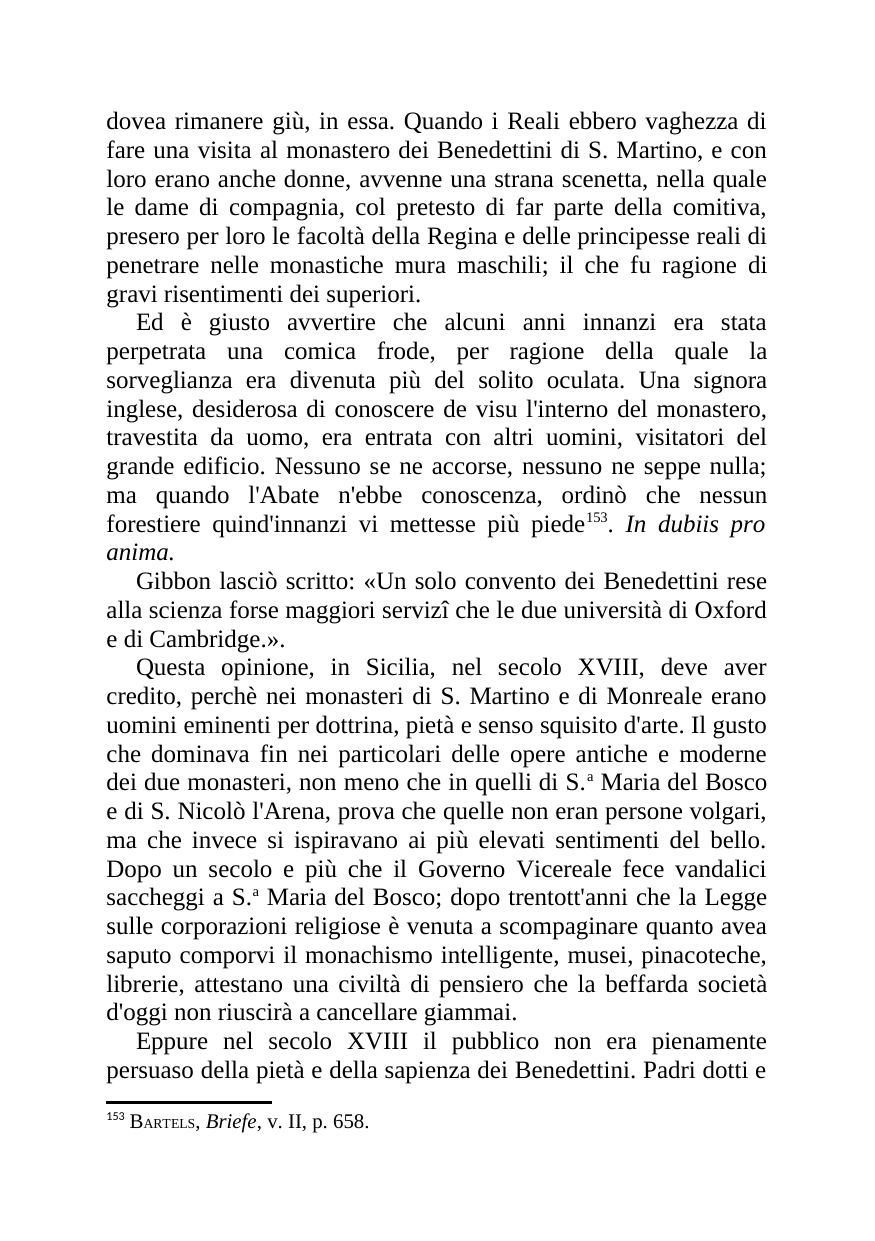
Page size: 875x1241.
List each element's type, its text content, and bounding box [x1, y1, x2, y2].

text dovea rimanere giù, in essa. Quando i Reali ebbero vaghezza di fare una visita al monastero dei Benedettini di S. Martino, e con loro erano anche donne, avvenne una strana scenetta, nella quale le dame di compagnia, col pretesto di far parte della comitiva, presero per loro le facoltà della Regina e delle principesse reali di penetrare nelle monastiche mura maschili; il che fu ragione di gravi risentimenti dei superiori. [106, 106, 768, 307]
text Eppure nel secolo XVIII il pubblico non era pienamente persuaso della pietà e della sapienza dei Benedettini. Padri dotti e [106, 1026, 768, 1084]
text Ed è giusto avvertire che alcuni anni innanzi era stata perpetrata una comica frode, per ragione della quale la sorveglianza era divenuta più del solito oculata. Una signora inglese, desiderosa di conoscere de visu l'interno del monastero, travestita da uomo, era entrata con altri uomini, visitatori del grande edificio. Nessuno se ne accorse, nessuno ne seppe nulla; ma quando l'Abate n'ebbe conoscenza, ordinò che nessun forestiere quind'innanzi vi mettesse più piede. In dubiis pro anima. [106, 307, 768, 566]
text Questa opinione, in Sicilia, nel secolo XVIII, deve aver credito, perchè nei monasteri di S. Martino e di Monreale erano uomini eminenti per dottrina, pietà e senso squisito d'arte. Il gusto che dominava fin nei particolari delle opere antiche e moderne dei due monasteri, non meno che in quelli di S.a Maria del Bosco e di S. Nicolò l'Arena, prova che quelle non eran persone volgari, ma che invece si ispiravano ai più elevati sentimenti del bello. Dopo un secolo e più che il Governo Vicereale fece vandalici saccheggi a S.a Maria del Bosco; dopo trentott'anni che la Legge sulle corporazioni religiose è venuta a scompaginare quanto avea saputo comporvi il monachismo intelligente, musei, pinacoteche, librerie, attestano una civiltà di pensiero che la beffarda società d'oggi non riuscirà a cancellare giammai. [106, 652, 768, 1026]
text Bartels, Briefe, v. II, p. 658. [106, 1108, 768, 1134]
text Gibbon lasciò scritto: «Un solo convento dei Benedettini rese alla scienza forse maggiori servizî che le due università di Oxford e di Cambridge.». [106, 566, 768, 652]
